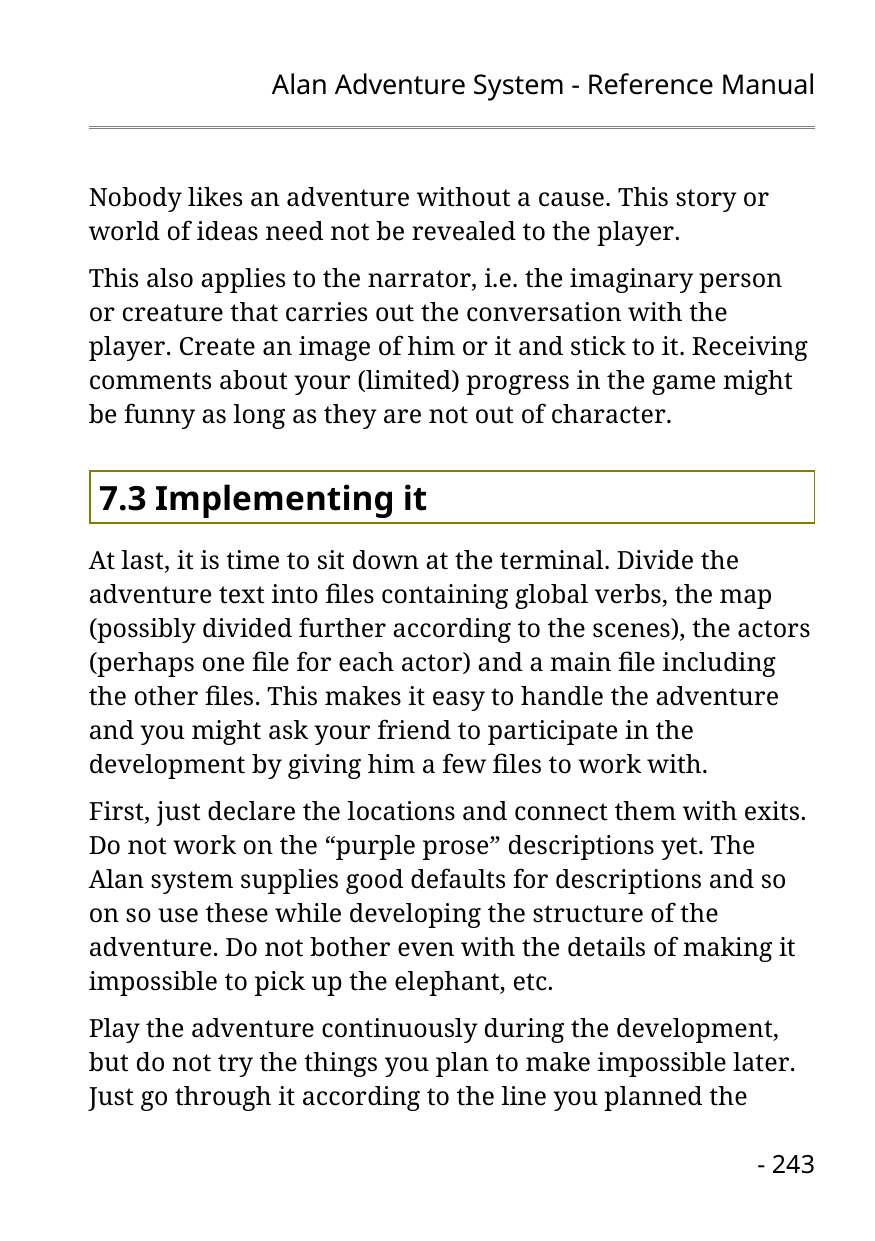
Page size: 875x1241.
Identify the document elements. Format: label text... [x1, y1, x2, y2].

text Play the adventure continuously during the development, but do not try the things you plan to make impossible later. Just go through it according to the line you planned the [88, 1011, 815, 1112]
text At last, it is time to sit down at the terminal. Divide the adventure text into files containing global verbs, the map (possibly divided further according to the scenes), the actors (perhaps one file for each actor) and a main file including the other files. This makes it easy to handle the adventure and you might ask your friend to participate in the development by giving him a few files to work with. [88, 543, 815, 781]
text No­body likes an adventure without a cause. This story or world of ideas need not be revealed to the player. [88, 180, 815, 248]
text This also applies to the narrator, i.e. the imaginary person or creature that car­ries out the conversation with the player. Create an image of him or it and stick to it. Receiving comments about your (limited) progress in the game might be funny as long as they are not out of character. [88, 261, 815, 431]
text First, just declare the locations and connect them with exits. Do not work on the “purple prose” descriptions yet. The Alan system supplies good defaults for descriptions and so on so use these while developing the structure of the adventure. Do not bother even with the details of making it impossible to pick up the elephant, etc. [88, 794, 815, 998]
subtitle Implementing it [91, 472, 814, 522]
